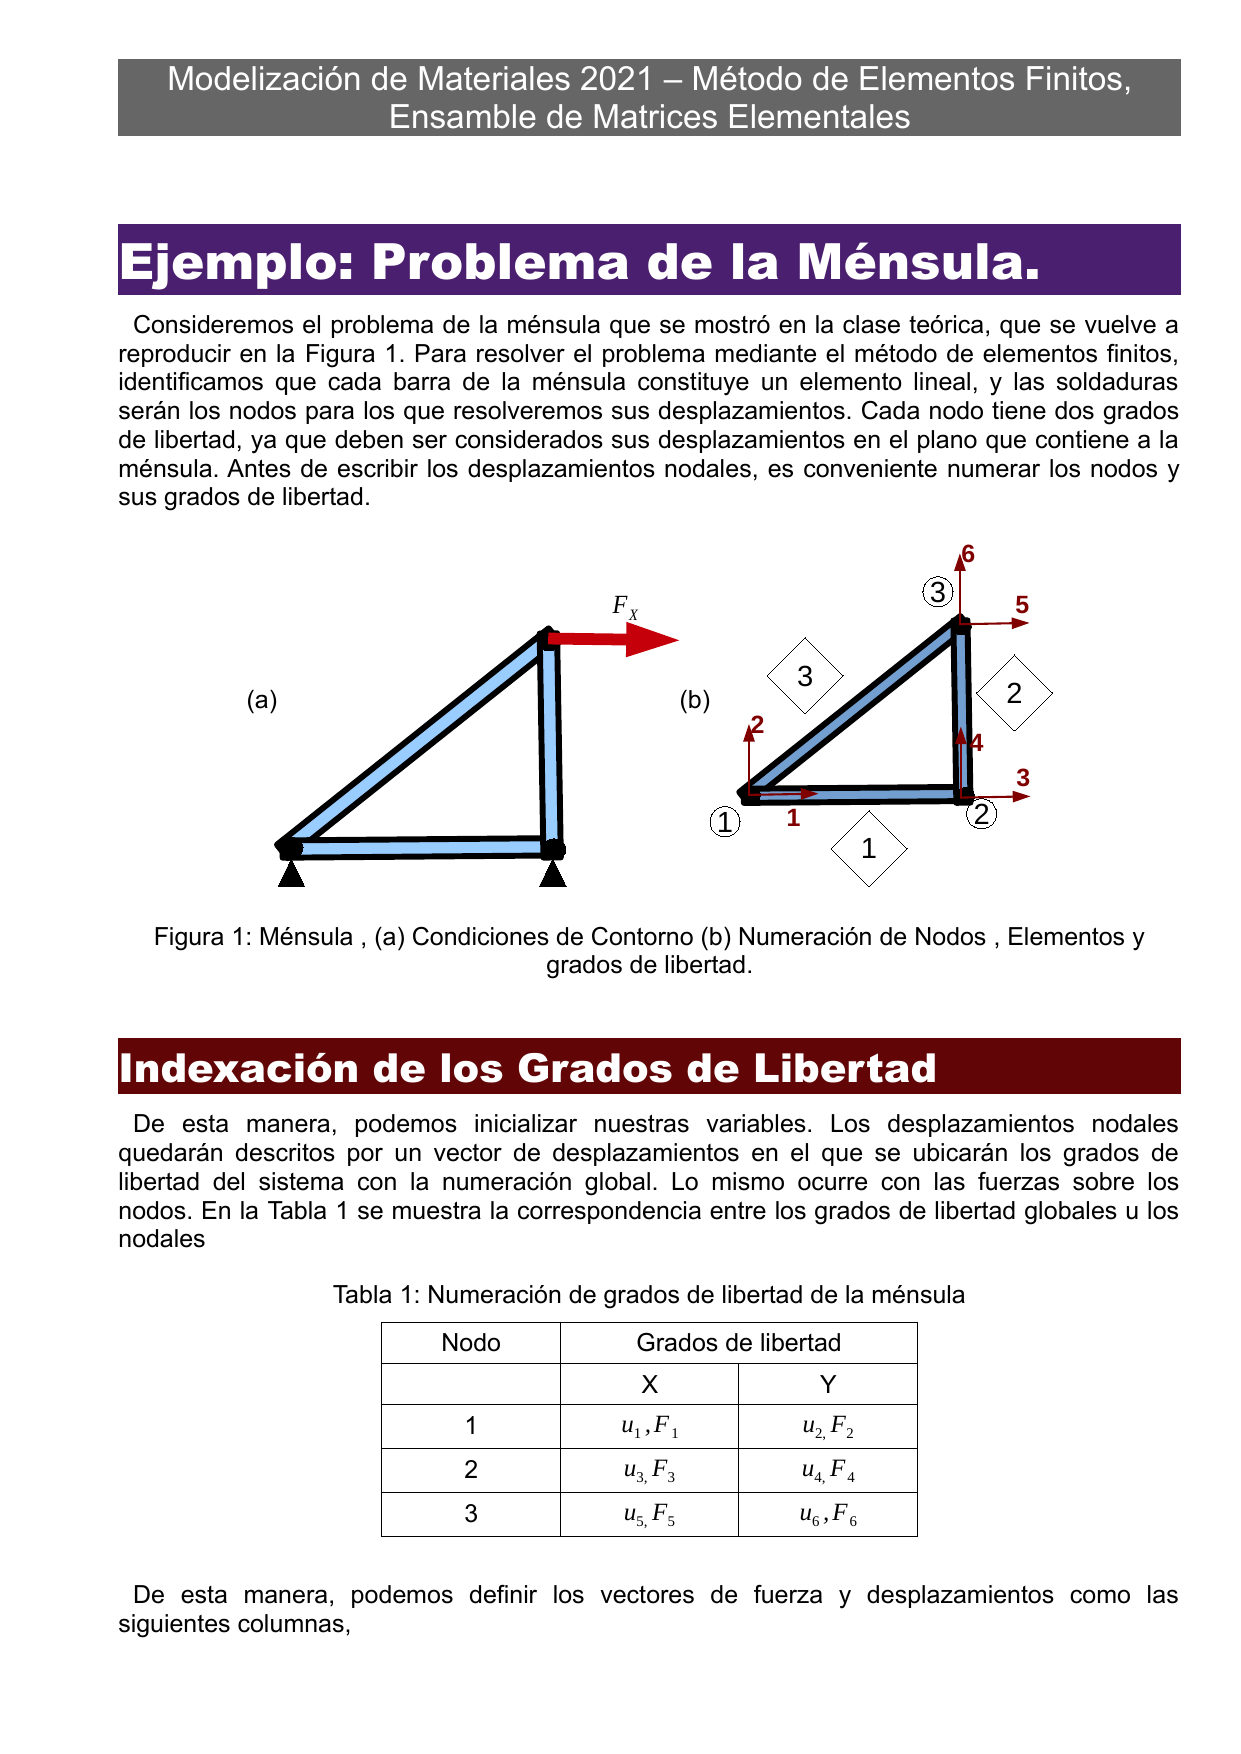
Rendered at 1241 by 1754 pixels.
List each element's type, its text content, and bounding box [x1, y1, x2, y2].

table_cell 3 [382, 1493, 560, 1536]
text Figura 1: Ménsula , (a) Condiciones de Contorno (b) Numeración de Nodos , Elementos y grados de libertad. [118, 922, 1181, 979]
table_cell 2 [382, 1449, 560, 1492]
table_cell [739, 1449, 917, 1492]
text De esta manera, podemos inicializar nuestras variables. Los desplazamientos nodales quedarán descritos por un vector de desplazamientos en el que se ubicarán los grados de libertad del sistema con la numeración global. Lo mismo ocurre con las fuerzas sobre los nodos. En la Tabla 1 se muestra la correspondencia entre los grados de libertad globales u los nodales [118, 1109, 1181, 1253]
text De esta manera, podemos definir los vectores de fuerza y desplazamientos como las siguientes columnas, [118, 1580, 1181, 1638]
table_cell [561, 1405, 738, 1448]
table_cell [561, 1493, 738, 1536]
subtitle Indexación de los Grados de Libertad [118, 1038, 1181, 1094]
subtitle Ejemplo: Problema de la Ménsula. [118, 224, 1181, 295]
table_cell [382, 1364, 560, 1404]
text (a)(b) [118, 532, 1181, 886]
table_cell [739, 1405, 917, 1448]
table_cell Y [739, 1364, 917, 1404]
table_header Nodo [382, 1323, 560, 1363]
table_header Grados de libertad [561, 1323, 917, 1363]
table_cell [739, 1493, 917, 1536]
table_cell X [561, 1364, 738, 1404]
table_cell 1 [382, 1405, 560, 1448]
table_cell [561, 1449, 738, 1492]
text Tabla 1: Numeración de grados de libertad de la ménsula [118, 1280, 1181, 1309]
text Consideremos el problema de la ménsula que se mostró en la clase teórica, que se vuelve a reproducir en la Figura 1. Para resolver el problema mediante el método de elementos finitos, identificamos que cada barra de la ménsula constituye un elemento lineal, y las soldaduras serán los nodos para los que resolveremos sus desplazamientos. Cada nodo tiene dos grados de libertad, ya que deben ser considerados sus desplazamientos en el plano que contiene a la ménsula. Antes de escribir los desplazamientos nodales, es conveniente numerar los nodos y sus grados de libertad. [118, 310, 1181, 511]
